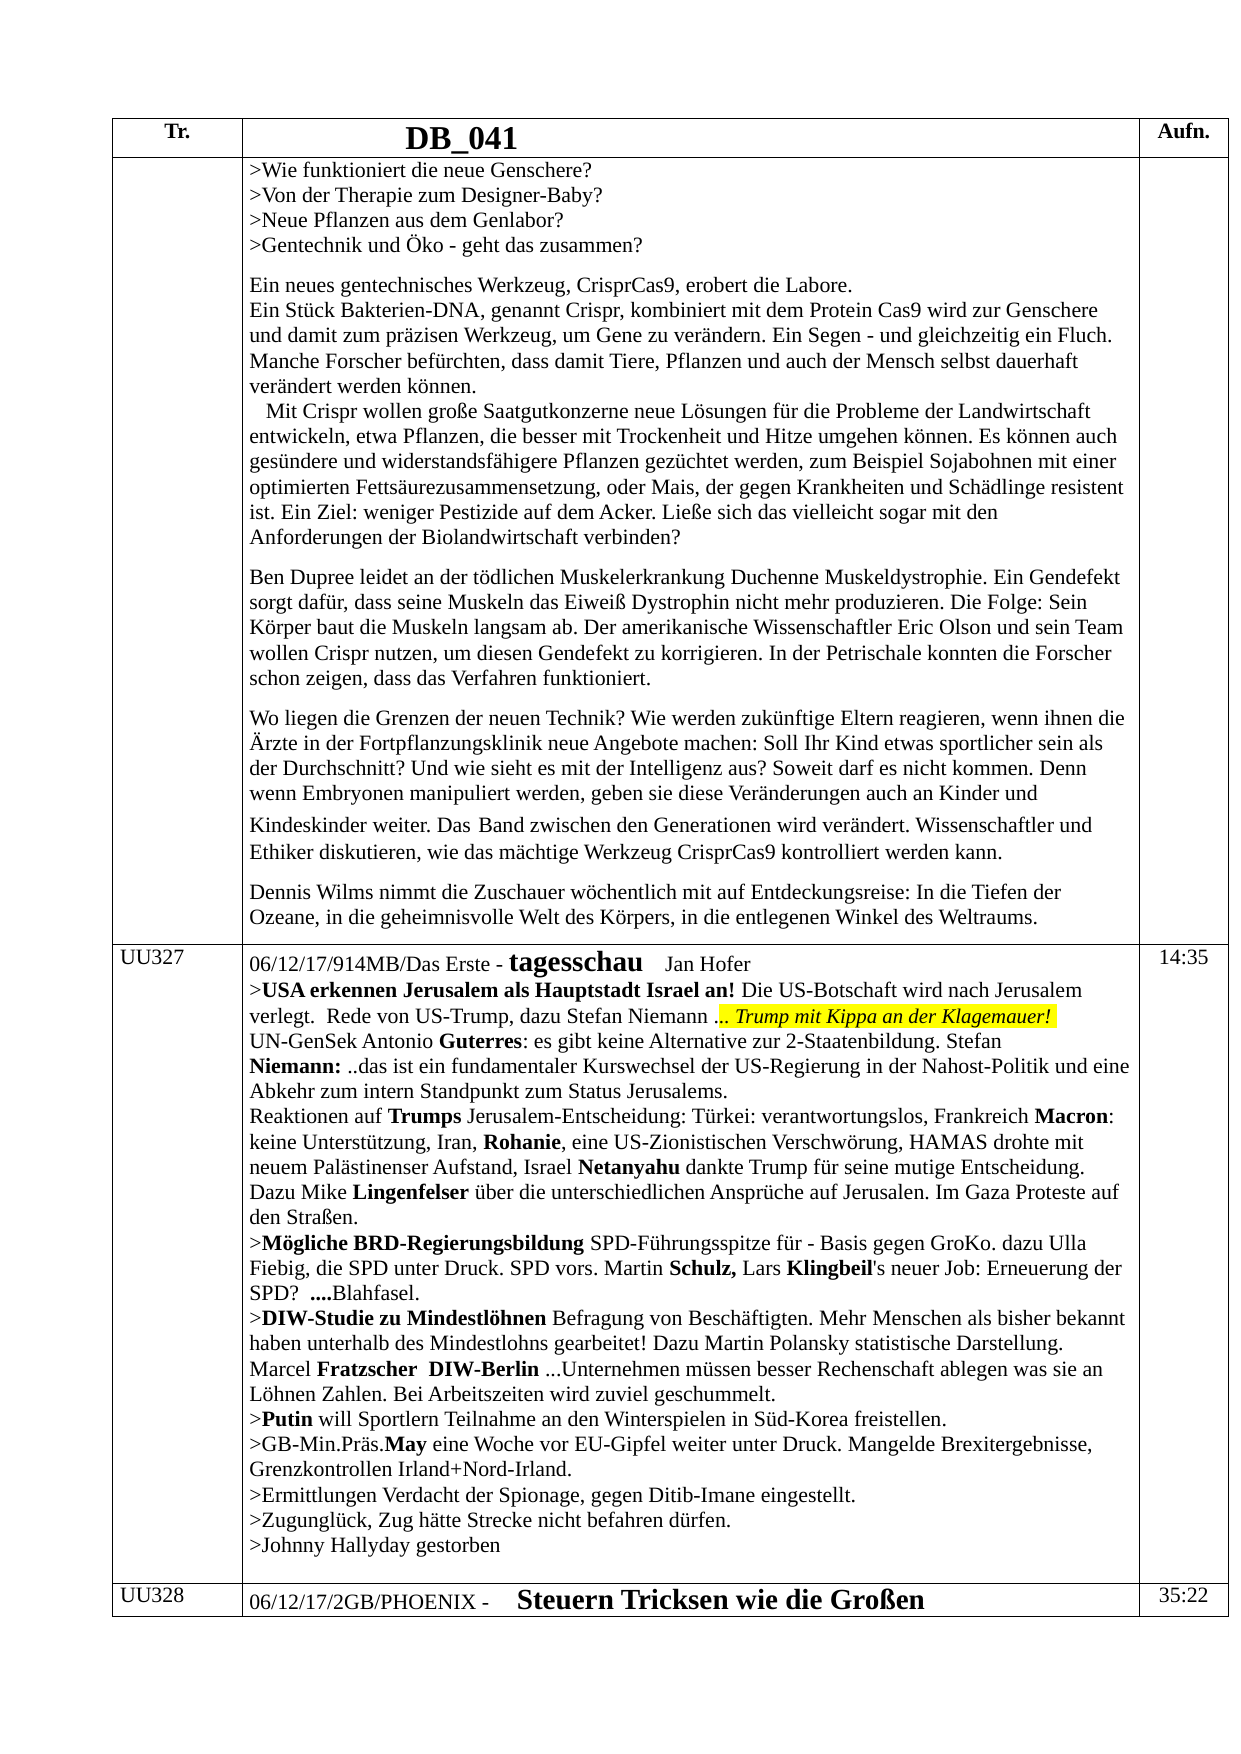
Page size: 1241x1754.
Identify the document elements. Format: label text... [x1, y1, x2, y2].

table_cell 14:35 [1140, 945, 1228, 1582]
table_cell >Wie funktioniert die neue Genschere? >Von der Therapie zum Designer-Baby? >Neue Pflanzen aus dem Genlabor? >Gentechnik und Öko - geht das zusammen? Ein neues gentechnisches Werkzeug, CrisprCas9, erobert die Labore. Ein Stück Bakterien-DNA, genannt Crispr, kombiniert mit dem Protein Cas9 wird zur Genschere und damit zum präzisen Werkzeug, um Gene zu verändern. Ein Segen - und gleichzeitig ein Fluch. Manche Forscher befürchten, dass damit Tiere, Pflanzen und auch der Mensch selbst dauerhaft verändert werden können. Mit Crispr wollen große Saatgutkonzerne neue Lösungen für die Probleme der Landwirtschaft entwickeln, etwa Pflanzen, die besser mit Trockenheit und Hitze umgehen können. Es können auch gesündere und widerstandsfähigere Pflanzen gezüchtet werden, zum Beispiel Sojabohnen mit einer optimierten Fettsäurezusammensetzung, oder Mais, der gegen Krankheiten und Schädlinge resistent ist. Ein Ziel: weniger Pestizide auf dem Acker. Ließe sich das vielleicht sogar mit den Anforderungen der Biolandwirtschaft verbinden? Ben Dupree leidet an der tödlichen Muskelerkrankung Duchenne Muskeldystrophie. Ein Gendefekt sorgt dafür, dass seine Muskeln das Eiweiß Dystrophin nicht mehr produzieren. Die Folge: Sein Körper baut die Muskeln langsam ab. Der amerikanische Wissenschaftler Eric Olson und sein Team wollen Crispr nutzen, um diesen Gendefekt zu korrigieren. In der Petrischale konnten die Forscher schon zeigen, dass das Verfahren funktioniert. Wo liegen die Grenzen der neuen Technik? Wie werden zukünftige Eltern reagieren, wenn ihnen die Ärzte in der Fortpflanzungsklinik neue Angebote machen: Soll Ihr Kind etwas sportlicher sein als der Durchschnitt? Und wie sieht es mit der Intelligenz aus? Soweit darf es nicht kommen. Denn wenn Embryonen manipuliert werden, geben sie diese Veränderungen auch an Kinder und Kindeskinder weiter. Das Band zwischen den Generationen wird verändert. Wissenschaftler und Ethiker diskutieren, wie das mächtige Werkzeug CrisprCas9 kontrolliert werden kann. Dennis Wilms nimmt die Zuschauer wöchentlich mit auf Entdeckungsreise: In die Tiefen der Ozeane, in die geheimnisvolle Welt des Körpers, in die entlegenen Winkel des Weltraums. [243, 158, 1139, 944]
table_cell 35:22 [1140, 1584, 1228, 1616]
table_cell UU327 [113, 945, 242, 1582]
table_header DB_041 [243, 119, 1139, 157]
table_cell 06/12/17/914MB/Das Erste - tagesschau Jan Hofer >USA erkennen Jerusalem als Hauptstadt Israel an! Die US-Botschaft wird nach Jerusalem verlegt. Rede von US-Trump, dazu Stefan Niemann ... Trump mit Kippa an der Klagemauer! UN-GenSek Antonio Guterres: es gibt keine Alternative zur 2-Staatenbildung. Stefan Niemann: ..das ist ein fundamentaler Kurswechsel der US-Regierung in der Nahost-Politik und eine Abkehr zum intern Standpunkt zum Status Jerusalems. Reaktionen auf Trumps Jerusalem-Entscheidung: Türkei: verantwortungslos, Frankreich Macron: keine Unterstützung, Iran, Rohanie, eine US-Zionistischen Verschwörung, HAMAS drohte mit neuem Palästinenser Aufstand, Israel Netanyahu dankte Trump für seine mutige Entscheidung. Dazu Mike Lingenfelser über die unterschiedlichen Ansprüche auf Jerusalen. Im Gaza Proteste auf den Straßen. >Mögliche BRD-Regierungsbildung SPD-Führungsspitze für - Basis gegen GroKo. dazu Ulla Fiebig, die SPD unter Druck. SPD vors. Martin Schulz, Lars Klingbeil's neuer Job: Erneuerung der SPD? ....Blahfasel. >DIW-Studie zu Mindestlöhnen Befragung von Beschäftigten. Mehr Menschen als bisher bekannt haben unterhalb des Mindestlohns gearbeitet! Dazu Martin Polansky statistische Darstellung. Marcel Fratzscher DIW-Berlin ...Unternehmen müssen besser Rechenschaft ablegen was sie an Löhnen Zahlen. Bei Arbeitszeiten wird zuviel geschummelt. >Putin will Sportlern Teilnahme an den Winterspielen in Süd-Korea freistellen. >GB-Min.Präs.May eine Woche vor EU-Gipfel weiter unter Druck. Mangelde Brexitergebnisse, Grenzkontrollen Irland+Nord-Irland. >Ermittlungen Verdacht der Spionage, gegen Ditib-Imane eingestellt. >Zugunglück, Zug hätte Strecke nicht befahren dürfen. >Johnny Hallyday gestorben [243, 945, 1139, 1582]
table_cell [1140, 158, 1228, 944]
table_header Tr. [113, 119, 242, 157]
table_cell UU328 [113, 1584, 242, 1616]
table_header Aufn. [1140, 119, 1228, 157]
table_cell 06/12/17/2GB/PHOENIX - Steuern Tricksen wie die Großen [243, 1584, 1139, 1616]
table_cell [113, 158, 242, 944]
